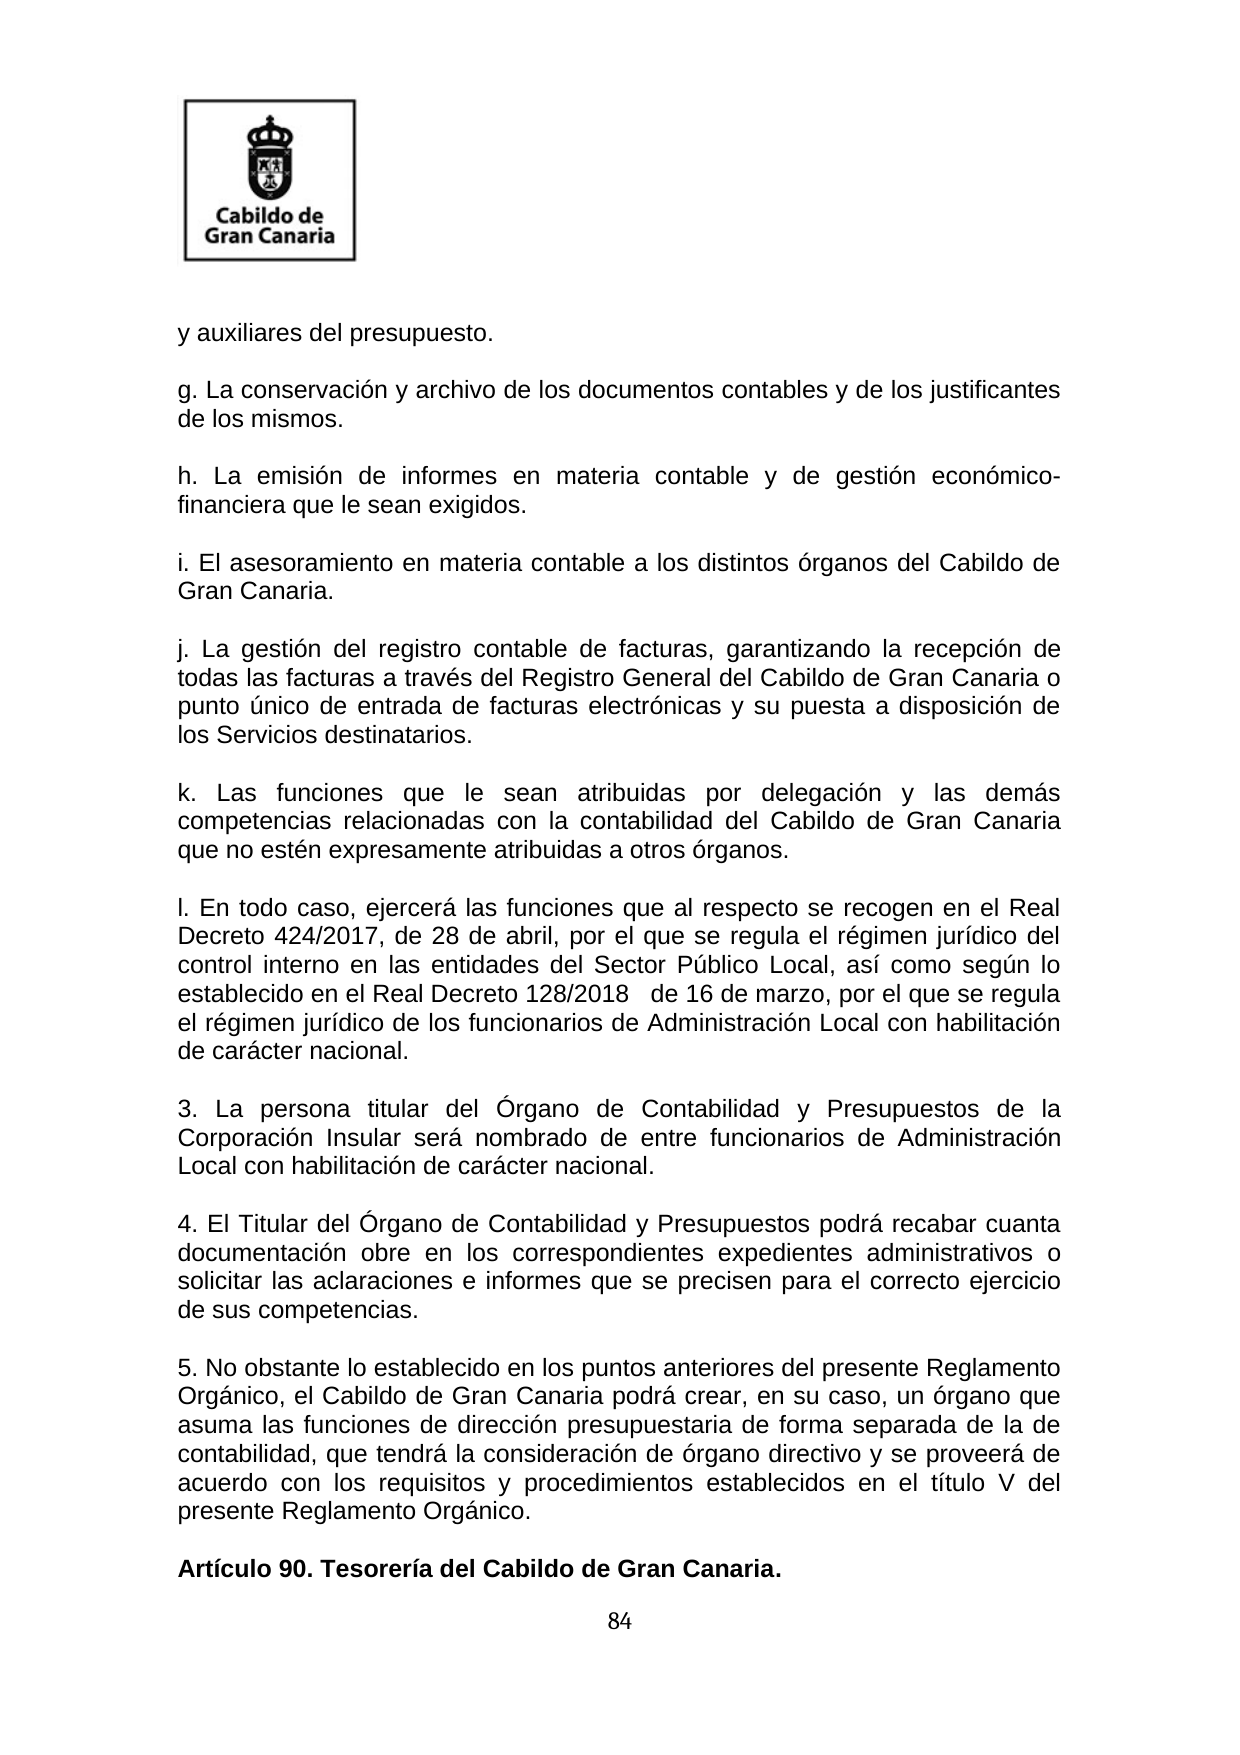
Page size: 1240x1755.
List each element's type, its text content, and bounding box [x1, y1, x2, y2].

text y auxiliares del presupuesto. [177, 318, 1062, 346]
text 3. La persona titular del Órgano de Contabilidad y Presupuestos de la Corporación Insular será nombrado de entre funcionarios de Administración Local con habilitación de carácter nacional. [177, 1094, 1062, 1180]
text 5. No obstante lo establecido en los puntos anteriores del presente Reglamento Orgánico, el Cabildo de Gran Canaria podrá crear, en su caso, un órgano que asuma las funciones de dirección presupuestaria de forma separada de la de contabilidad, que tendrá la consideración de órgano directivo y se proveerá de acuerdo con los requisitos y procedimientos establecidos en el título V del presente Reglamento Orgánico. [177, 1353, 1062, 1525]
text i. El asesoramiento en materia contable a los distintos órganos del Cabildo de Gran Canaria. [177, 548, 1062, 605]
text j. La gestión del registro contable de facturas, garantizando la recepción de todas las facturas a través del Registro General del Cabildo de Gran Canaria o punto único de entrada de facturas electrónicas y su puesta a disposición de los Servicios destinatarios. [177, 634, 1062, 749]
text h. La emisión de informes en materia contable y de gestión económico-financiera que le sean exigidos. [177, 461, 1062, 519]
text 4. El Titular del Órgano de Contabilidad y Presupuestos podrá recabar cuanta documentación obre en los correspondientes expedientes administrativos o solicitar las aclaraciones e informes que se precisen para el correcto ejercicio de sus competencias. [177, 1209, 1062, 1324]
text k. Las funciones que le sean atribuidas por delegación y las demás competencias relacionadas con la contabilidad del Cabildo de Gran Canaria que no estén expresamente atribuidas a otros órganos. [177, 778, 1062, 864]
text Artículo 90. Tesorería del Cabildo de Gran Canaria. [177, 1554, 1062, 1583]
text l. En todo caso, ejercerá las funciones que al respecto se recogen en el Real Decreto 424/2017, de 28 de abril, por el que se regula el régimen jurídico del control interno en las entidades del Sector Público Local, así como según lo establecido en el Real Decreto 128/2018 de 16 de marzo, por el que se regula el régimen jurídico de los funcionarios de Administración Local con habilitación de carácter nacional. [177, 893, 1062, 1065]
text g. La conservación y archivo de los documentos contables y de los justificantes de los mismos. [177, 375, 1062, 433]
